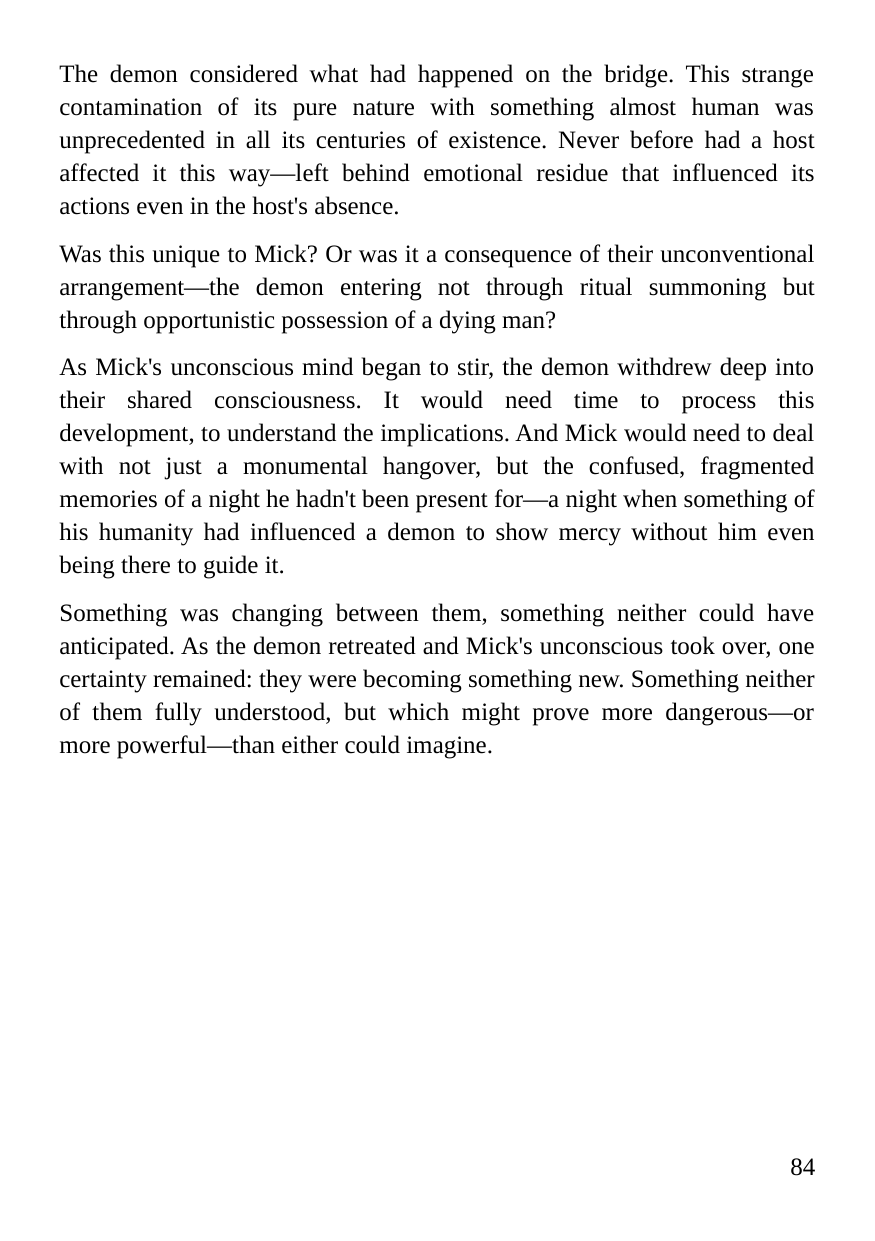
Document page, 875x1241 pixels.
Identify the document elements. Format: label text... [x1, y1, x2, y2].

text Was this unique to Mick? Or was it a consequence of their unconventional arrangement—the demon entering not through ritual summoning but through opportunistic possession of a dying man? [59, 239, 815, 333]
text As Mick's unconscious mind began to stir, the demon withdrew deep into their shared consciousness. It would need time to process this development, to understand the implications. And Mick would need to deal with not just a monumental hangover, but the confused, fragmented memories of a night he hadn't been present for—a night when something of his humanity had influenced a demon to show mercy without him even being there to guide it. [59, 352, 815, 579]
text Something was changing between them, something neither could have anticipated. As the demon retreated and Mick's unconscious took over, one certainty remained: they were becoming something new. Something neither of them fully understood, but which might prove more dangerous—or more powerful—than either could imagine. [59, 598, 815, 759]
text The demon considered what had happened on the bridge. This strange contamination of its pure nature with something almost human was unprecedented in all its centuries of existence. Never before had a host affected it this way—left behind emotional residue that influenced its actions even in the host's absence. [59, 59, 815, 220]
